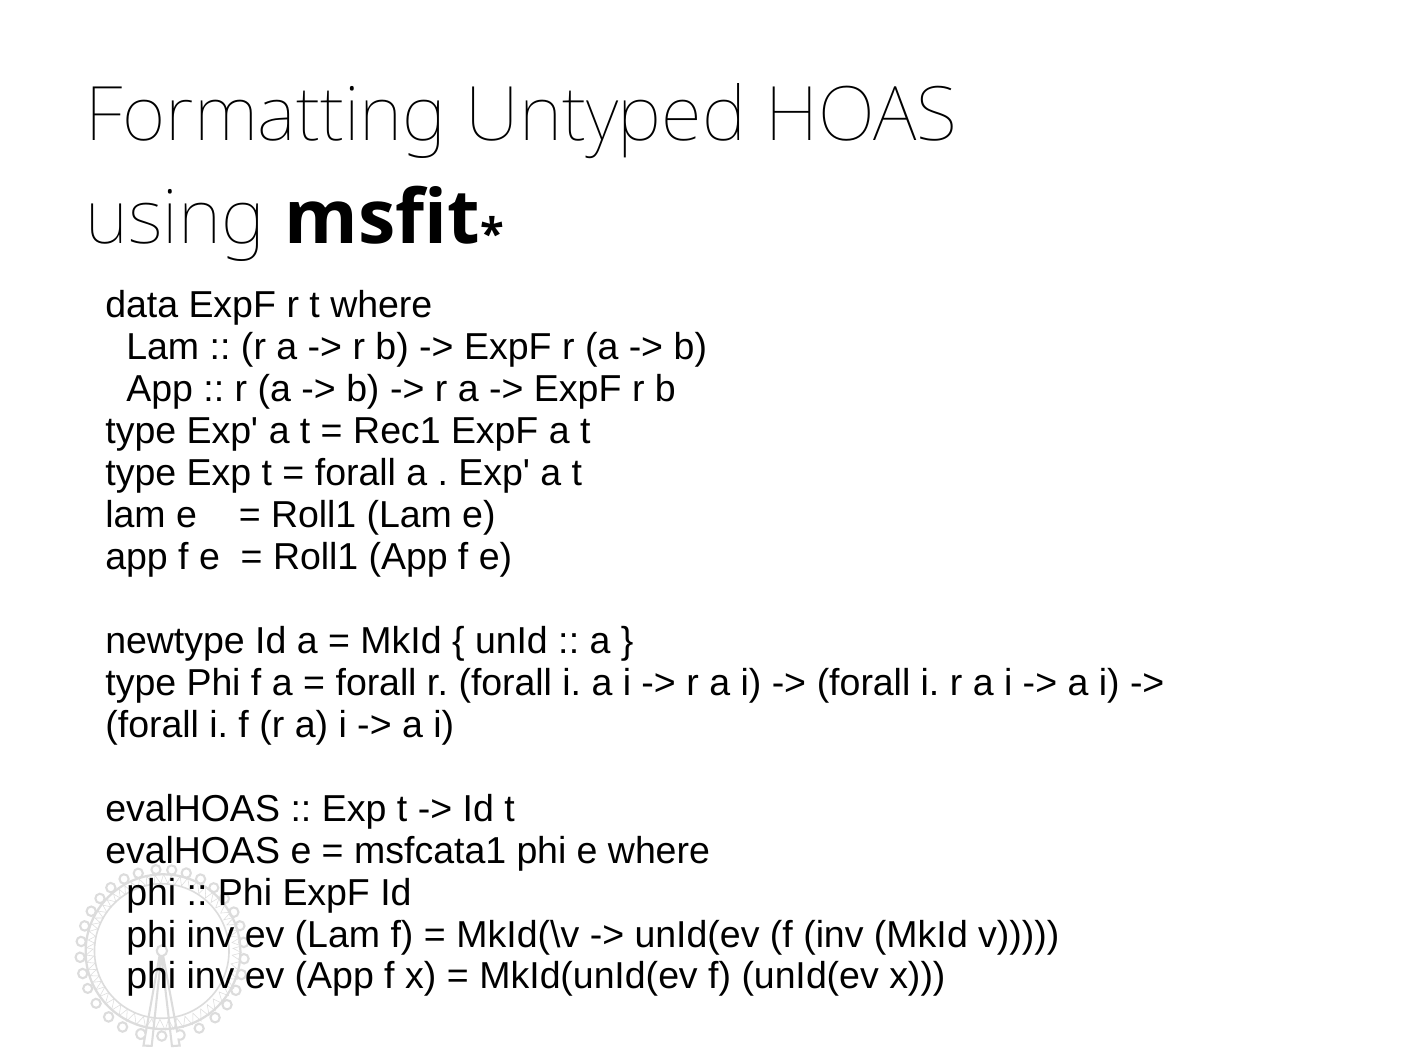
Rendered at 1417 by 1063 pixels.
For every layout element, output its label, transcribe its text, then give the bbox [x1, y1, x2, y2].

title Formatting Untyped HOAS using msfit* [70, 53, 1346, 240]
list data ExpF r t where Lam :: (r a -> r b) -> ExpF r (a -> b) App :: r (a -> b) -> r a -> ExpF r b type Exp' a t = Rec1 ExpF a t type Exp t = forall a . Exp' a t lam e = Roll1 (Lam e) app f e = Roll1 (App f e) newtype Id a = MkId { unId :: a } type Phi f a = forall r. (forall i. a i -> r a i) -> (forall i. r a i -> a i) -> (forall i. f (r a) i -> a i) evalHOAS :: Exp t -> Id t evalHOAS e = msfcata1 phi e where phi :: Phi ExpF Id phi inv ev (Lam f) = MkId(\v -> unId(ev (f (inv (MkId v))))) phi inv ev (App f x) = MkId(unId(ev f) (unId(ev x))) [90, 275, 1276, 1009]
